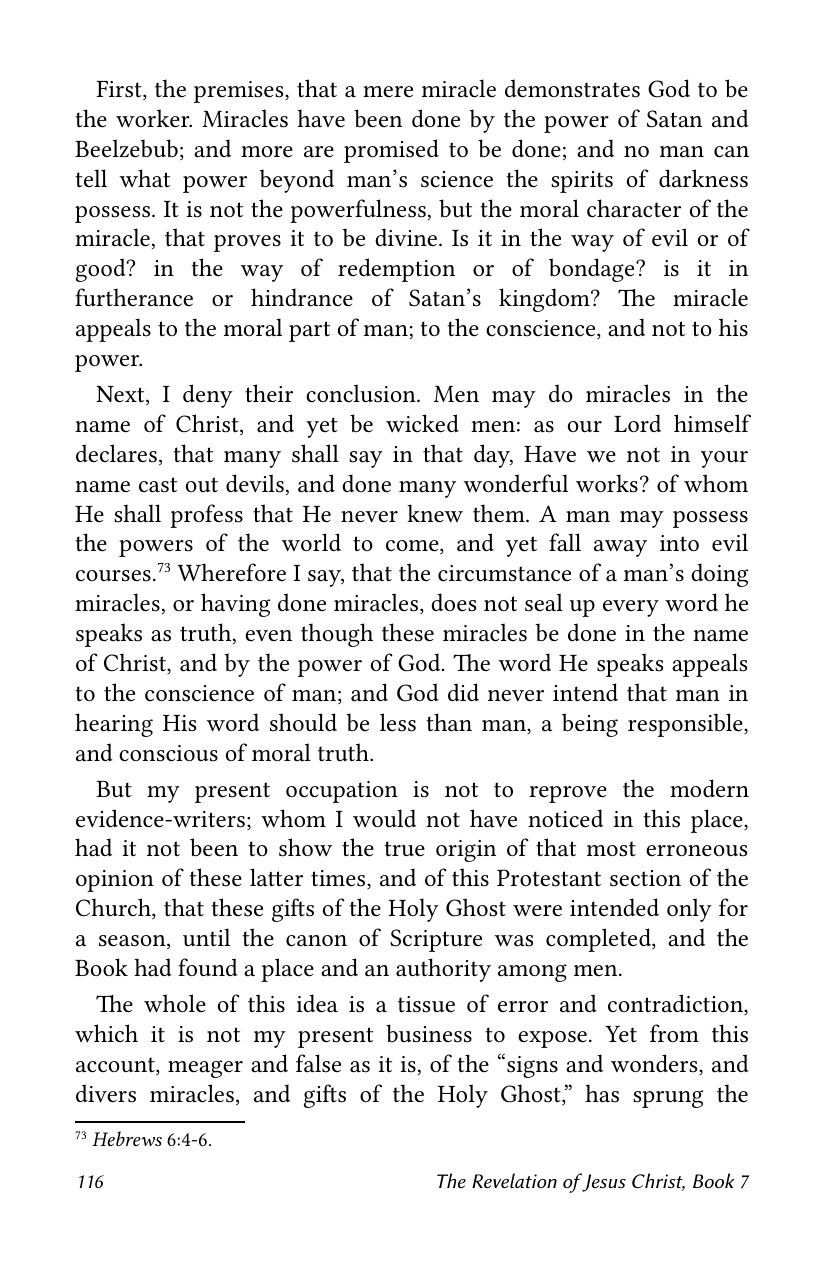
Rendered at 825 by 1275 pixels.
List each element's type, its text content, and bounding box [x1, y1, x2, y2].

text The whole of this idea is a tissue of error and contradiction, which it is not my present business to expose. Yet from this account, meager and false as it is, of the “signs and wonders, and divers miracles, and gifts of the Holy Ghost,” has sprung the [75, 990, 750, 1108]
text Hebrews 6:4-6. [75, 1128, 750, 1152]
text But my present occupation is not to reprove the modern evidence-writers; whom I would not have noticed in this place, had it not been to show the true origin of that most erroneous opinion of these latter times, and of this Protestant section of the Church, that these gifts of the Holy Ghost were intended only for a season, until the canon of Scripture was completed, and the Book had found a place and an authority among men. [75, 775, 750, 983]
text Next, I deny their conclusion. Men may do miracles in the name of Christ, and yet be wicked men: as our Lord himself declares, that many shall say in that day, Have we not in your name cast out devils, and done many wonderful works? of whom He shall profess that He never knew them. A man may possess the powers of the world to come, and yet fall away into evil courses. Wherefore I say, that the circumstance of a man’s doing miracles, or having done miracles, does not seal up every word he speaks as truth, even though these miracles be done in the name of Christ, and by the power of God. The word He speaks appeals to the conscience of man; and God did never intend that man in hearing His word should be less than man, a being responsible, and conscious of moral truth. [75, 380, 750, 767]
text First, the premises, that a mere miracle demonstrates God to be the worker. Miracles have been done by the power of Satan and Beelzebub; and more are promised to be done; and no man can tell what power beyond man’s science the spirits of darkness possess. It is not the powerfulness, but the moral character of the miracle, that proves it to be divine. Is it in the way of evil or of good? in the way of redemption or of bondage? is it in furtherance or hindrance of Satan’s kingdom? The miracle appeals to the moral part of man; to the conscience, and not to his power. [75, 75, 750, 373]
